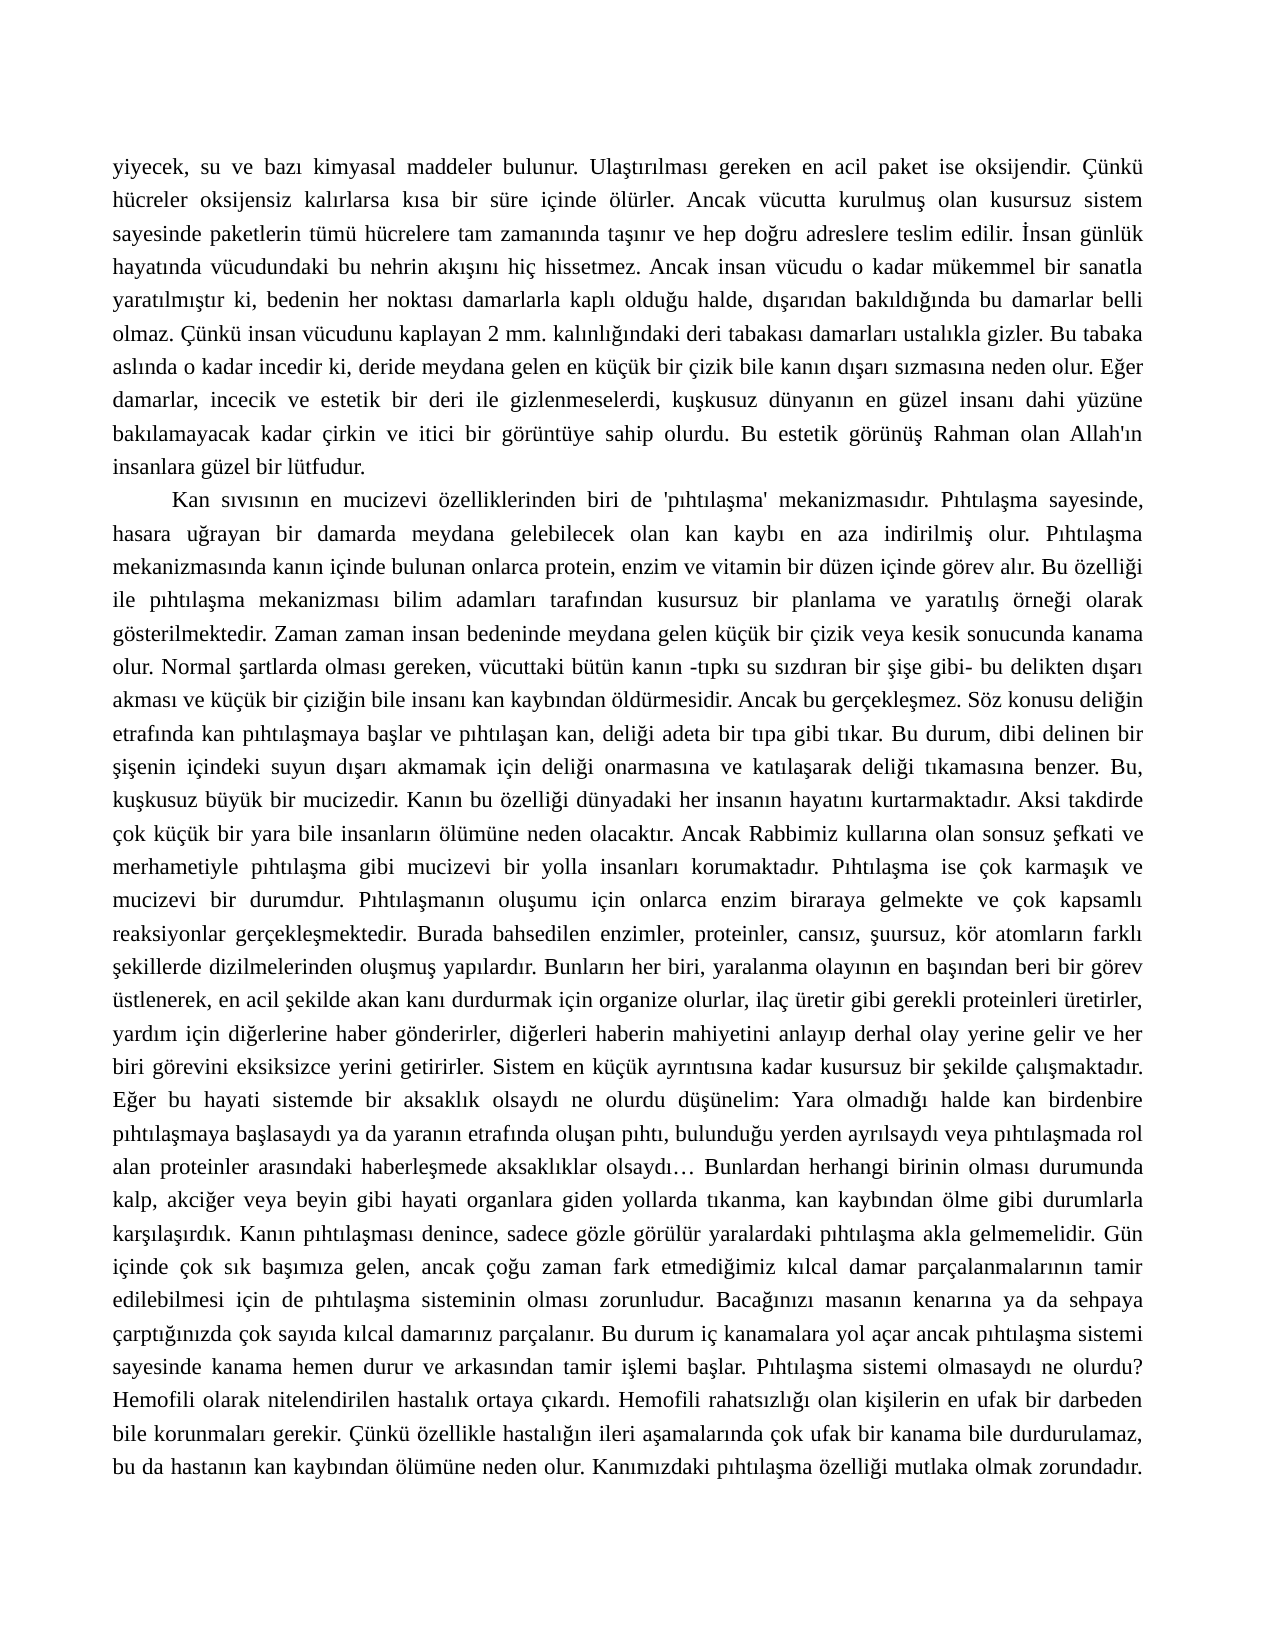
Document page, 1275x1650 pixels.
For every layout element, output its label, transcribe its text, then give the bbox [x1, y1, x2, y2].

text Kan sıvısının en mucizevi özelliklerinden biri de 'pıhtılaşma' mekanizmasıdır. Pıhtılaşma sayesinde, hasara uğrayan bir damarda meydana gelebilecek olan kan kaybı en aza indirilmiş olur. Pıhtılaşma mekanizmasında kanın içinde bulunan onlarca protein, enzim ve vitamin bir düzen içinde görev alır. Bu özelliği ile pıhtılaşma mekanizması bilim adamları tarafından kusursuz bir planlama ve yaratılış örneği olarak gösterilmektedir. Zaman zaman insan bedeninde meydana gelen küçük bir çizik veya kesik sonucunda kanama olur. Normal şartlarda olması gereken, vücuttaki bütün kanın -tıpkı su sızdıran bir şişe gibi- bu delikten dışarı akması ve küçük bir çiziğin bile insanı kan kaybından öldürmesidir. Ancak bu gerçekleşmez. Söz konusu deliğin etrafında kan pıhtılaşmaya başlar ve pıhtılaşan kan, deliği adeta bir tıpa gibi tıkar. Bu durum, dibi delinen bir şişenin içindeki suyun dışarı akmamak için deliği onarmasına ve katılaşarak deliği tıkamasına benzer. Bu, kuşkusuz büyük bir mucizedir. Kanın bu özelliği dünyadaki her insanın hayatını kurtarmaktadır. Aksi takdirde çok küçük bir yara bile insanların ölümüne neden olacaktır. Ancak Rabbimiz kullarına olan sonsuz şefkati ve merhametiyle pıhtılaşma gibi mucizevi bir yolla insanları korumaktadır. Pıhtılaşma ise çok karmaşık ve mucizevi bir durumdur. Pıhtılaşmanın oluşumu için onlarca enzim biraraya gelmekte ve çok kapsamlı reaksiyonlar gerçekleşmektedir. Burada bahsedilen enzimler, proteinler, cansız, şuursuz, kör atomların farklı şekillerde dizilmelerinden oluşmuş yapılardır. Bunların her biri, yaralanma olayının en başından beri bir görev üstlenerek, en acil şekilde akan kanı durdurmak için organize olurlar, ilaç üretir gibi gerekli proteinleri üretirler, yardım için diğerlerine haber gönderirler, diğerleri haberin mahiyetini anlayıp derhal olay yerine gelir ve her biri görevini eksiksizce yerini getirirler. Sistem en küçük ayrıntısına kadar kusursuz bir şekilde çalışmaktadır. Eğer bu hayati sistemde bir aksaklık olsaydı ne olurdu düşünelim: Yara olmadığı halde kan birdenbire pıhtılaşmaya başlasaydı ya da yaranın etrafında oluşan pıhtı, bulunduğu yerden ayrılsaydı veya pıhtılaşmada rol alan proteinler arasındaki haberleşmede aksaklıklar olsaydı… Bunlardan herhangi birinin olması durumunda kalp, akciğer veya beyin gibi hayati organlara giden yollarda tıkanma, kan kaybından ölme gibi durumlarla karşılaşırdık. Kanın pıhtılaşması denince, sadece gözle görülür yaralardaki pıhtılaşma akla gelmemelidir. Gün içinde çok sık başımıza gelen, ancak çoğu zaman fark etmediğimiz kılcal damar parçalanmalarının tamir edilebilmesi için de pıhtılaşma sisteminin olması zorunludur. Bacağınızı masanın kenarına ya da sehpaya çarptığınızda çok sayıda kılcal damarınız parçalanır. Bu durum iç kanamalara yol açar ancak pıhtılaşma sistemi sayesinde kanama hemen durur ve arkasından tamir işlemi başlar. Pıhtılaşma sistemi olmasaydı ne olurdu? Hemofili olarak nitelendirilen hastalık ortaya çıkardı. Hemofili rahatsızlığı olan kişilerin en ufak bir darbeden bile korunmaları gerekir. Çünkü özellikle hastalığın ileri aşamalarında çok ufak bir kanama bile durdurulamaz, bu da hastanın kan kaybından ölümüne neden olur. Kanımızdaki pıhtılaşma özelliği mutlaka olmak zorundadır. [112, 481, 1145, 1481]
text yiyecek, su ve bazı kimyasal maddeler bulunur. Ulaştırılması gereken en acil paket ise oksijendir. Çünkü hücreler oksijensiz kalırlarsa kısa bir süre içinde ölürler. Ancak vücutta kurulmuş olan kusursuz sistem sayesinde paketlerin tümü hücrelere tam zamanında taşınır ve hep doğru adreslere teslim edilir. İnsan günlük hayatında vücudundaki bu nehrin akışını hiç hissetmez. Ancak insan vücudu o kadar mükemmel bir sanatla yaratılmıştır ki, bedenin her noktası damarlarla kaplı olduğu halde, dışarıdan bakıldığında bu damarlar belli olmaz. Çünkü insan vücudunu kaplayan 2 mm. kalınlığındaki deri tabakası damarları ustalıkla gizler. Bu tabaka aslında o kadar incedir ki, deride meydana gelen en küçük bir çizik bile kanın dışarı sızmasına neden olur. Eğer damarlar, incecik ve estetik bir deri ile gizlenmeselerdi, kuşkusuz dünyanın en güzel insanı dahi yüzüne bakılamayacak kadar çirkin ve itici bir görüntüye sahip olurdu. Bu estetik görünüş Rahman olan Allah'ın insanlara güzel bir lütfudur. [112, 148, 1145, 481]
